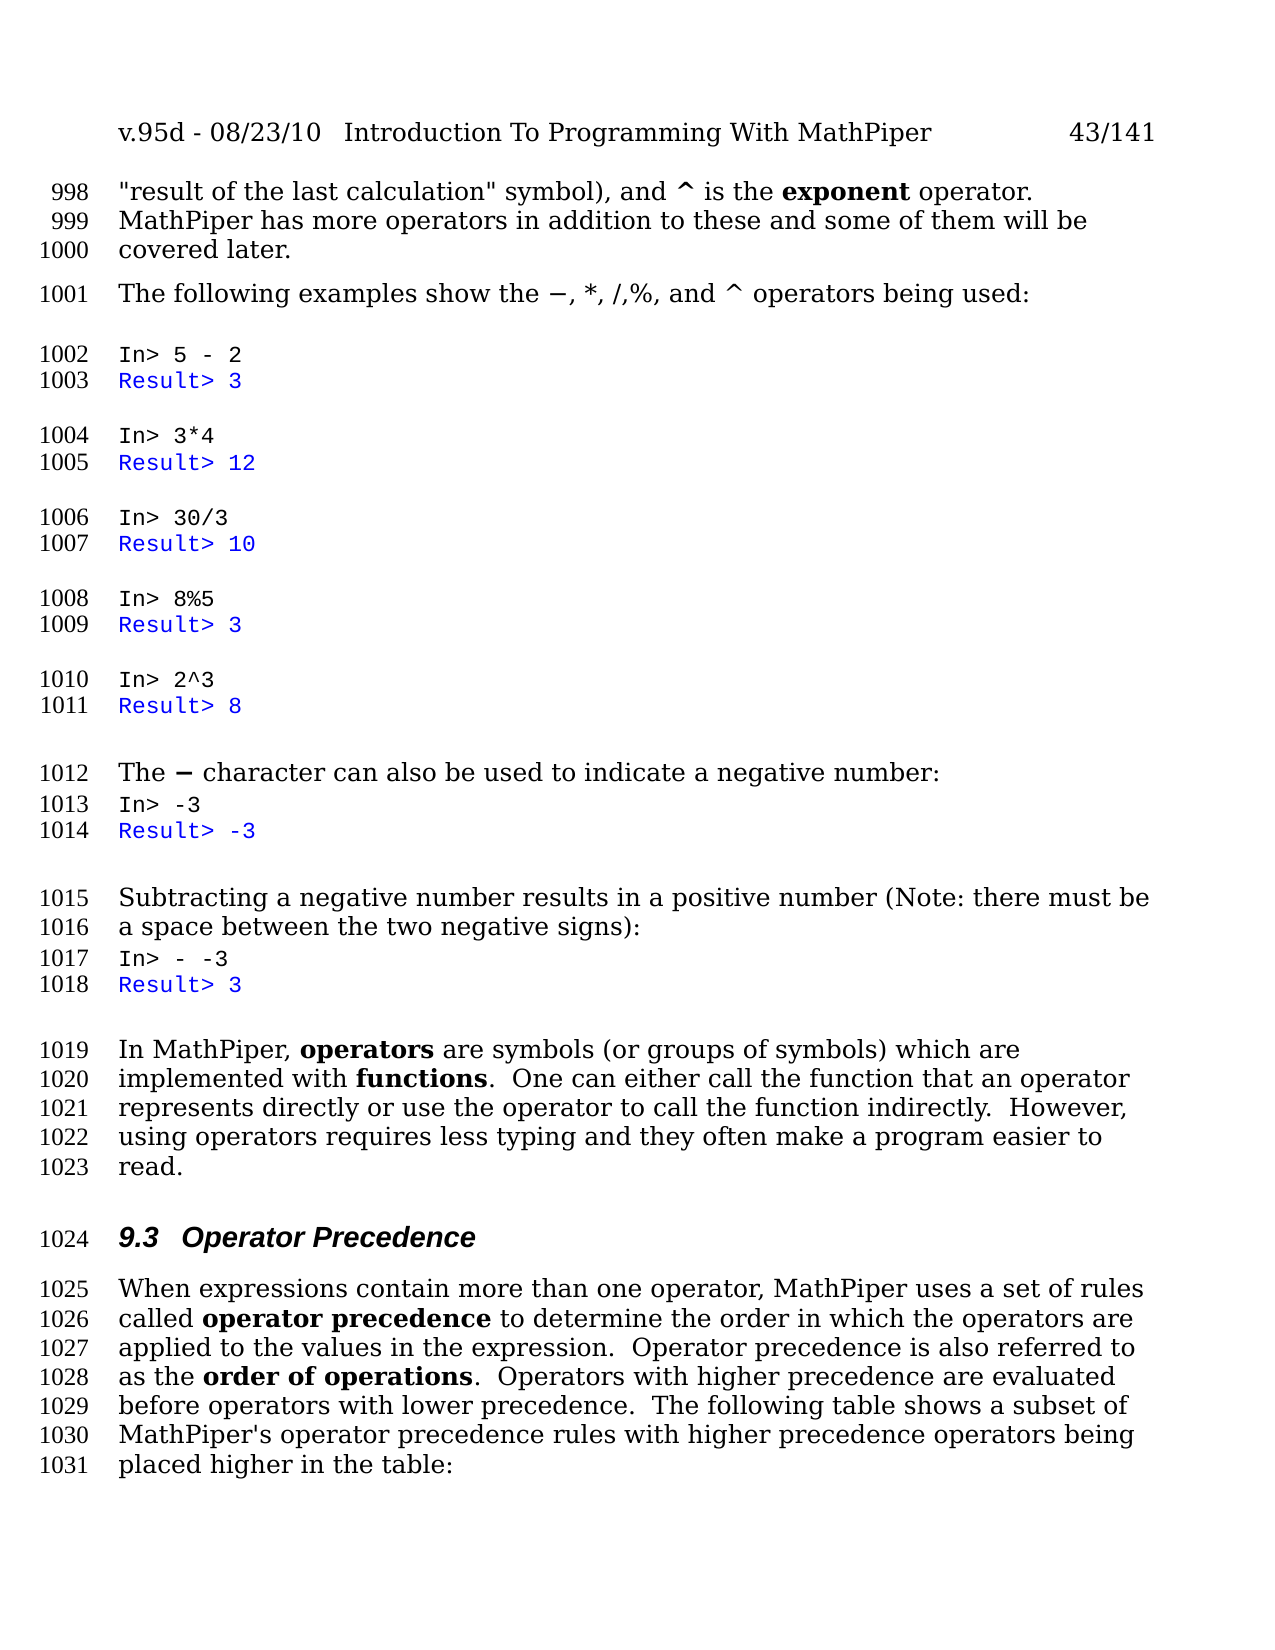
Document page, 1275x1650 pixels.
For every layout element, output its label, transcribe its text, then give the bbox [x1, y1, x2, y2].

text Result> 3 [118, 613, 1157, 639]
text When expressions contain more than one operator, MathPiper uses a set of rules called operator precedence to determine the order in which the operators are applied to the values in the expression. Operator precedence is also referred to as the order of operations. Operators with higher precedence are evaluated before operators with lower precedence. The following table shows a subset of MathPiper's operator precedence rules with higher precedence operators being placed higher in the table: [118, 1274, 1157, 1479]
text In MathPiper, operators are symbols (or groups of symbols) which are implemented with functions. One can either call the function that an operator represents directly or use the operator to call the function indirectly. However, using operators requires less typing and they often make a program easier to read. [118, 1034, 1157, 1181]
text The following examples show the −, *, /,%, and ^ operators being used: [118, 279, 1157, 309]
text In> 30/3 [118, 506, 1157, 532]
text In> 8%5 [118, 587, 1157, 613]
text "result of the last calculation" symbol), and ^ is the exponent operator. MathPiper has more operators in addition to these and some of them will be covered later. [118, 177, 1157, 264]
text Subtracting a negative number results in a positive number (Note: there must be a space between the two negative signs): [118, 883, 1157, 942]
text Result> 3 [118, 370, 1157, 396]
text The − character can also be used to indicate a negative number: [118, 758, 1157, 787]
text Result> -3 [118, 819, 1157, 845]
text Result> 8 [118, 694, 1157, 720]
text Result> 10 [118, 532, 1157, 558]
text In> -3 [118, 793, 1157, 819]
text In> 2^3 [118, 668, 1157, 694]
text In> - -3 [118, 948, 1157, 974]
text Result> 12 [118, 451, 1157, 477]
subtitle Operator Precedence [118, 1220, 1157, 1253]
text In> 5 - 2 [118, 344, 1157, 370]
text Result> 3 [118, 974, 1157, 1000]
text In> 3*4 [118, 425, 1157, 451]
